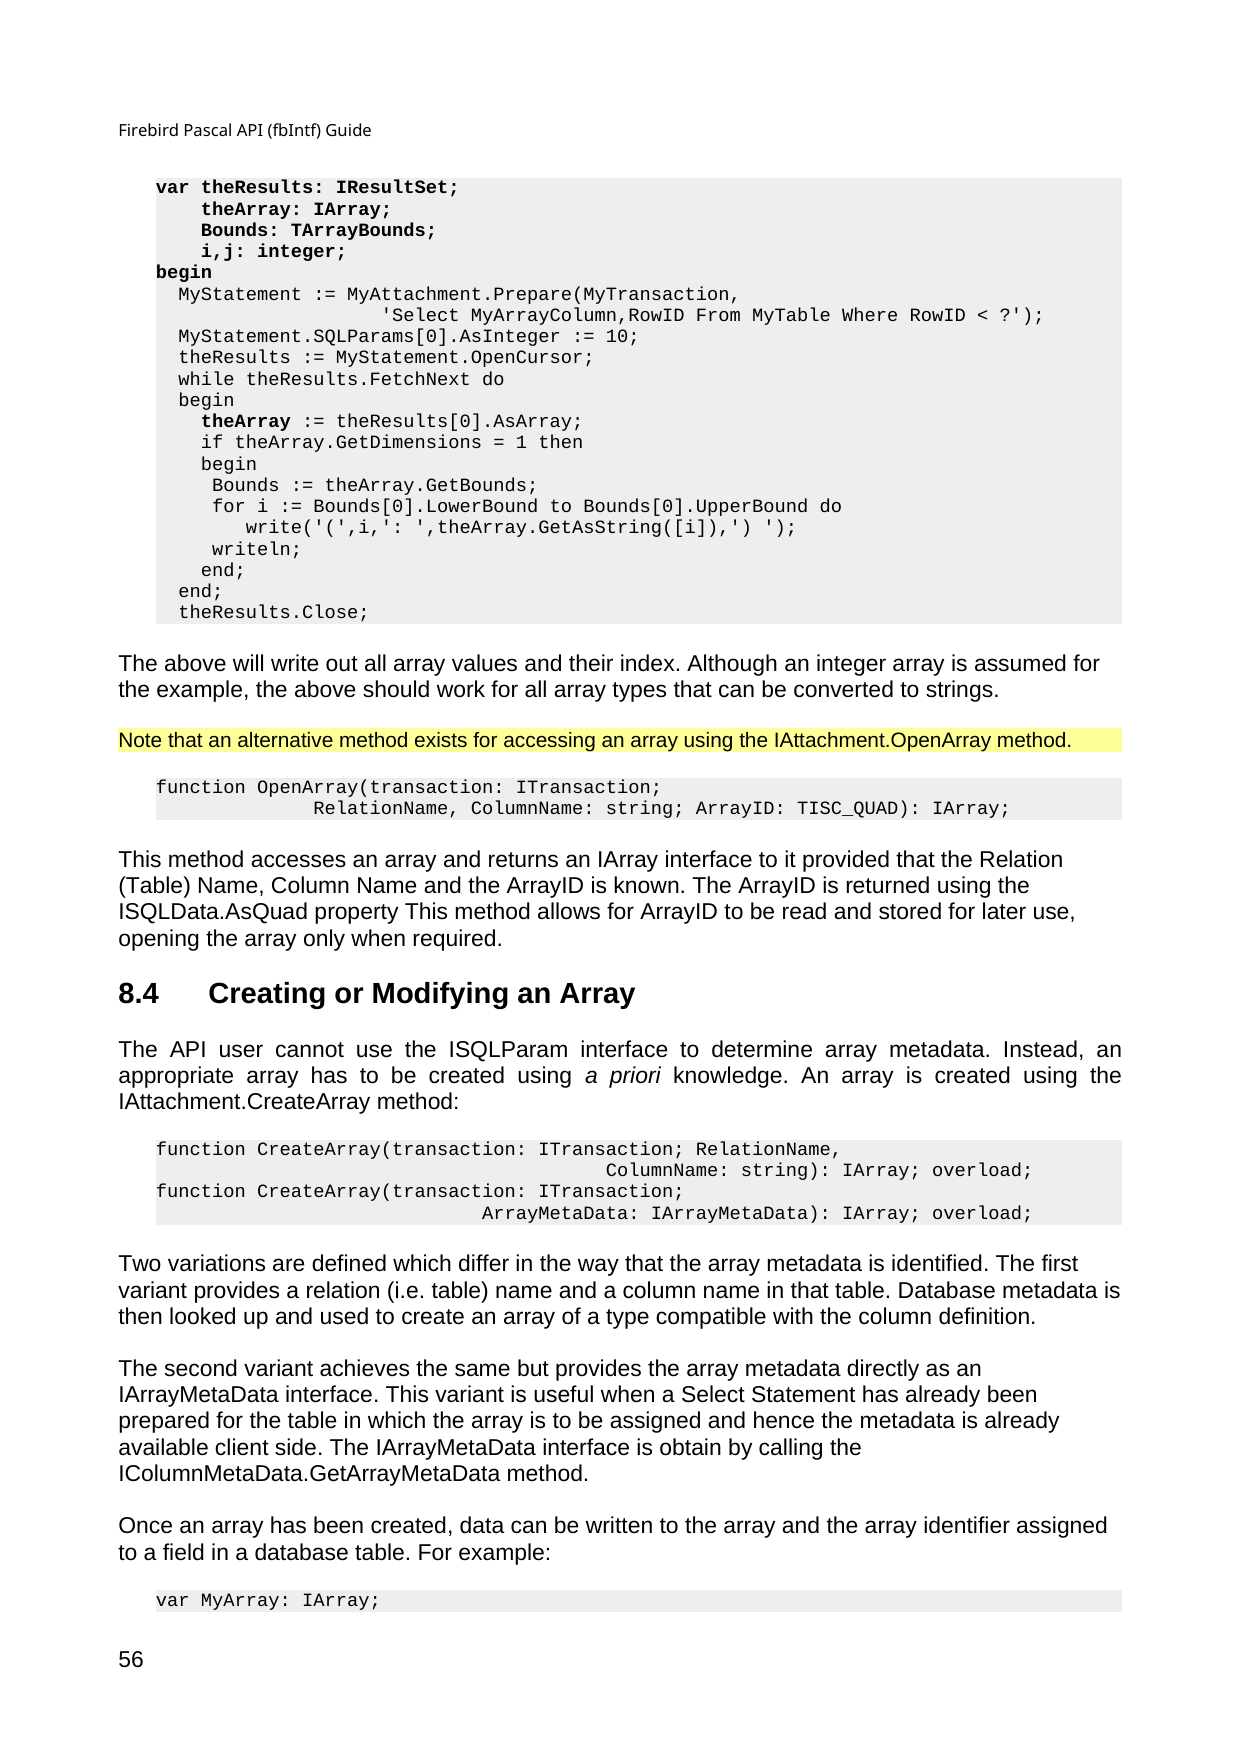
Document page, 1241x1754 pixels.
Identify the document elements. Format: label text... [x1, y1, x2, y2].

text function CreateArray(transaction: ITransaction; [156, 1182, 1122, 1203]
text Once an array has been created, data can be written to the array and the array identifier assigned to a field in a database table. For example: [118, 1512, 1122, 1565]
text theArray := theResults[0].AsArray; [156, 412, 1122, 433]
text while theResults.FetchNext do [156, 369, 1122, 391]
text ColumnName: string): IArray; overload; [156, 1161, 1122, 1182]
text i,j: integer; [156, 242, 1122, 263]
text This method accesses an array and returns an IArray interface to it provided that the Relation (Table) Name, Column Name and the ArrayID is known. The ArrayID is returned using the ISQLData.AsQuad property This method allows for ArrayID to be read and stored for later use, opening the array only when required. [118, 846, 1122, 951]
text theResults := MyStatement.OpenCursor; [156, 348, 1122, 369]
text MyStatement.SQLParams[0].AsInteger := 10; [156, 327, 1122, 348]
text if theArray.GetDimensions = 1 then [156, 433, 1122, 454]
text end; [156, 582, 1122, 603]
text theArray: IArray; [156, 199, 1122, 221]
text Bounds: TArrayBounds; [156, 221, 1122, 242]
text 'Select MyArrayColumn,RowID From MyTable Where RowID < ?'); [156, 306, 1122, 327]
text begin [156, 391, 1122, 412]
text Note that an alternative method exists for accessing an array using the IAttachment.OpenArray method. [118, 728, 1122, 752]
text The second variant achieves the same but provides the array metadata directly as an IArrayMetaData interface. This variant is useful when a Select Statement has already been prepared for the table in which the array is to be assigned and hence the metadata is already available client side. The IArrayMetaData interface is obtain by calling the IColumnMetaData.GetArrayMetaData method. [118, 1355, 1122, 1487]
text RelationName, ColumnName: string; ArrayID: TISC_QUAD): IArray; [156, 799, 1122, 820]
text The API user cannot use the ISQLParam interface to determine array metadata. Instead, an appropriate array has to be created using a priori knowledge. An array is created using the IAttachment.CreateArray method: [118, 1036, 1122, 1115]
text end; [156, 561, 1122, 582]
text MyStatement := MyAttachment.Prepare(MyTransaction, [156, 284, 1122, 306]
text function OpenArray(transaction: ITransaction; [156, 778, 1122, 799]
text writeln; [156, 539, 1122, 561]
text var MyArray: IArray; [156, 1590, 1122, 1612]
text ArrayMetaData: IArrayMetaData): IArray; overload; [156, 1203, 1122, 1225]
text write('(',i,': ',theArray.GetAsString([i]),') '); [156, 518, 1122, 539]
subtitle Creating or Modifying an Array [118, 977, 1122, 1010]
text var theResults: IResultSet; [156, 178, 1122, 199]
text Two variations are defined which differ in the way that the array metadata is identified. The first variant provides a relation (i.e. table) name and a column name in that table. Database metadata is then looked up and used to create an array of a type compatible with the column definition. [118, 1250, 1122, 1329]
text function CreateArray(transaction: ITransaction; RelationName, [156, 1140, 1122, 1161]
text for i := Bounds[0].LowerBound to Bounds[0].UpperBound do [156, 497, 1122, 518]
text begin [156, 263, 1122, 284]
text Bounds := theArray.GetBounds; [156, 476, 1122, 497]
text begin [156, 454, 1122, 476]
text theResults.Close; [156, 603, 1122, 624]
text The above will write out all array values and their index. Although an integer array is assumed for the example, the above should work for all array types that can be converted to strings. [118, 650, 1122, 703]
